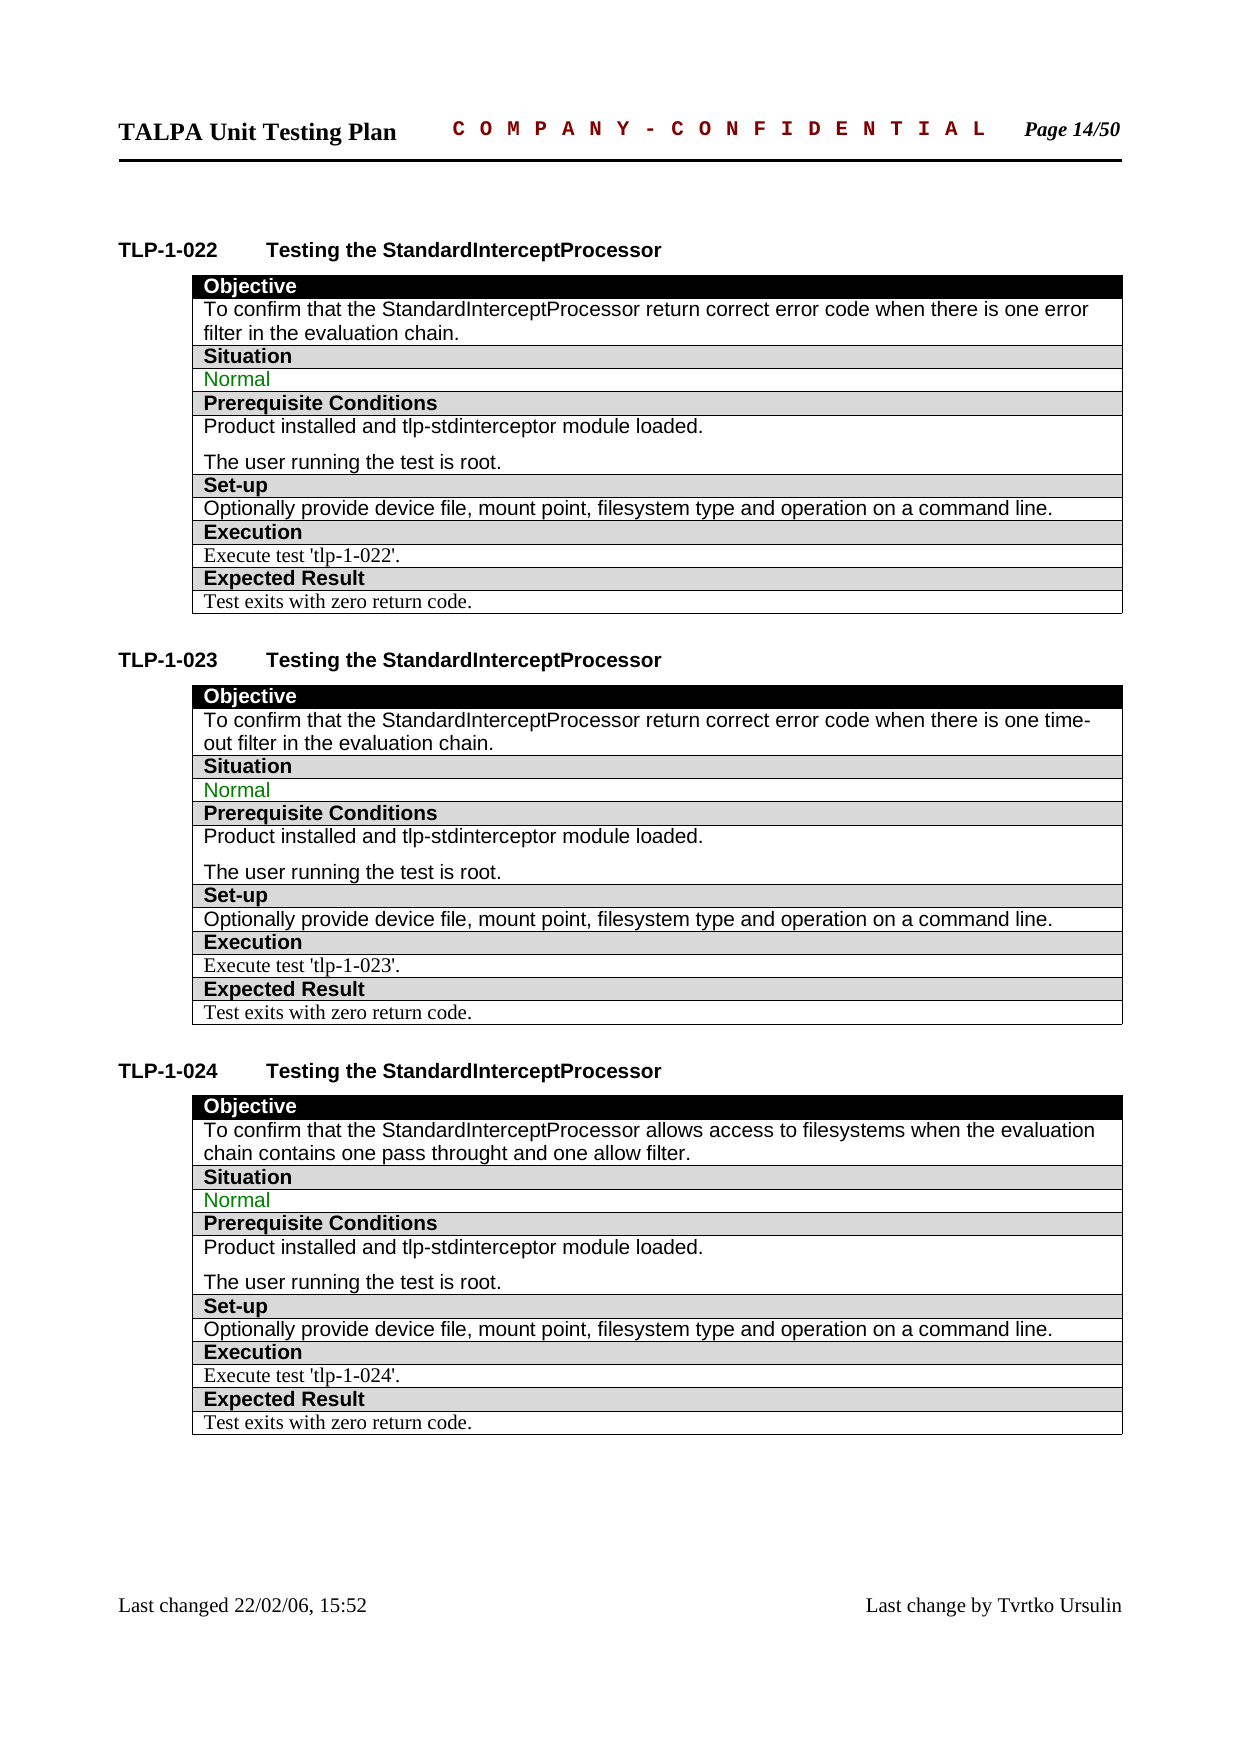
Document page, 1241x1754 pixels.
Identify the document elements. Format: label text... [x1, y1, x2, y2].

table_cell Expected Result [193, 1388, 1122, 1411]
table_cell Normal [193, 1190, 1122, 1212]
table_cell To confirm that the StandardInterceptProcessor return correct error code when there is one error filter in the evaluation chain. [193, 299, 1122, 345]
table_cell Execution [193, 932, 1122, 954]
table_cell Product installed and tlp-stdinterceptor module loaded. The user running the test is root. [193, 1236, 1122, 1294]
table_cell Product installed and tlp-stdinterceptor module loaded. The user running the test is root. [193, 826, 1122, 884]
table_header Objective [193, 686, 1122, 708]
table_cell Normal [193, 779, 1122, 801]
table_cell Execute test 'tlp-1-024'. [193, 1365, 1122, 1387]
table_cell Expected Result [193, 568, 1122, 590]
table_cell Set-up [193, 885, 1122, 907]
table_cell Execution [193, 1342, 1122, 1364]
table_cell Prerequisite Conditions [193, 802, 1122, 825]
table_cell Situation [193, 1166, 1122, 1189]
table_cell Prerequisite Conditions [193, 1213, 1122, 1235]
text TLP-1-022 Testing the StandardInterceptProcessor [118, 239, 1122, 262]
text TLP-1-023 Testing the StandardInterceptProcessor [118, 649, 1122, 672]
table_cell Expected Result [193, 978, 1122, 1000]
table_cell Set-up [193, 1295, 1122, 1318]
table_cell Optionally provide device file, mount point, filesystem type and operation on a command line. [193, 908, 1122, 931]
table_cell Prerequisite Conditions [193, 392, 1122, 415]
table_header Objective [193, 1096, 1122, 1119]
table_cell Test exits with zero return code. [193, 1001, 1122, 1024]
table_cell Execution [193, 521, 1122, 544]
table_header Objective [193, 276, 1122, 298]
table_cell Optionally provide device file, mount point, filesystem type and operation on a command line. [193, 1319, 1122, 1341]
table_cell Test exits with zero return code. [193, 591, 1122, 613]
table_cell To confirm that the StandardInterceptProcessor return correct error code when there is one time-out filter in the evaluation chain. [193, 709, 1122, 755]
table_cell Product installed and tlp-stdinterceptor module loaded. The user running the test is root. [193, 416, 1122, 474]
table_cell Normal [193, 369, 1122, 391]
table_cell Set-up [193, 475, 1122, 497]
table_cell Optionally provide device file, mount point, filesystem type and operation on a command line. [193, 498, 1122, 520]
table_cell Test exits with zero return code. [193, 1412, 1122, 1434]
table_cell Execute test 'tlp-1-022'. [193, 545, 1122, 567]
text TLP-1-024 Testing the StandardInterceptProcessor [118, 1059, 1122, 1083]
table_cell Execute test 'tlp-1-023'. [193, 955, 1122, 977]
table_cell Situation [193, 346, 1122, 368]
table_cell Situation [193, 756, 1122, 778]
table_cell To confirm that the StandardInterceptProcessor allows access to filesystems when the evaluation chain contains one pass throught and one allow filter. [193, 1120, 1122, 1165]
